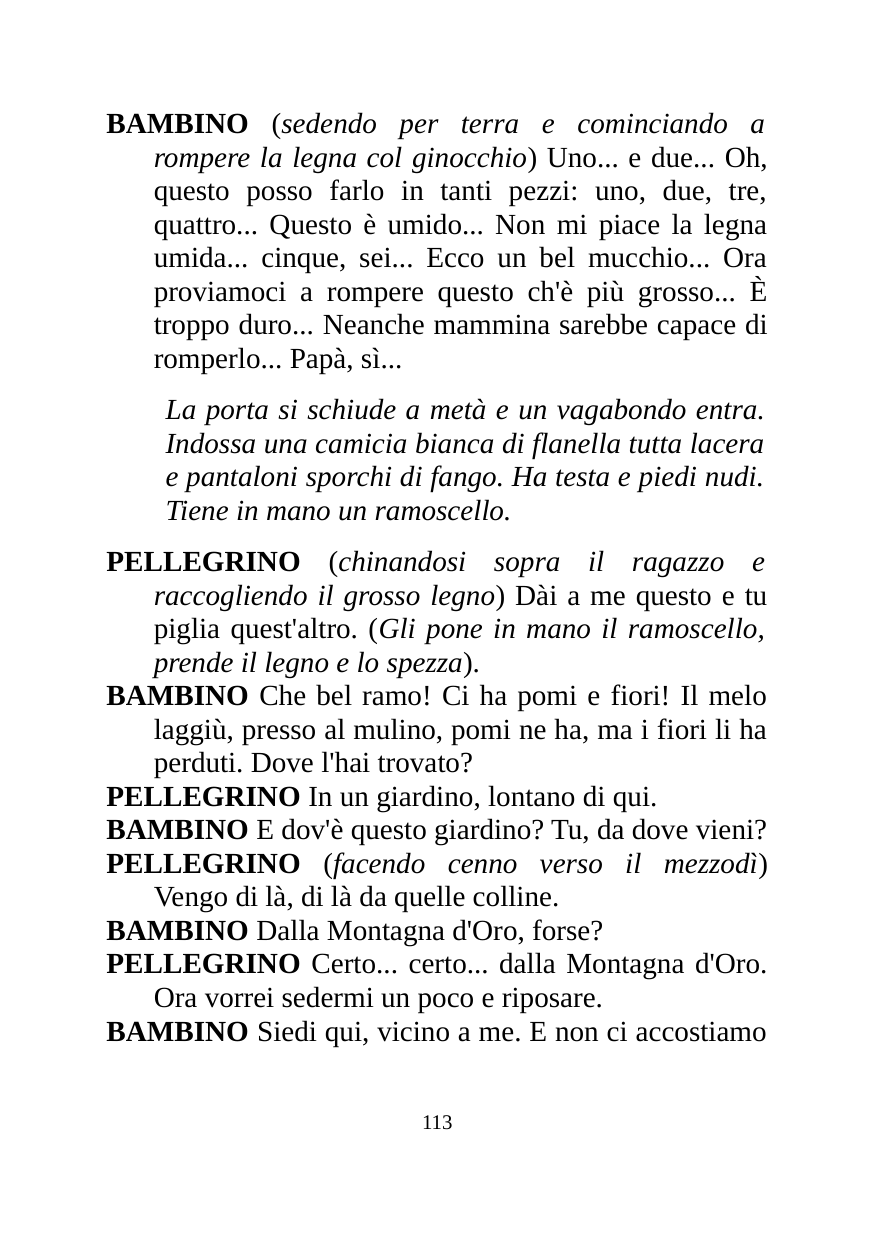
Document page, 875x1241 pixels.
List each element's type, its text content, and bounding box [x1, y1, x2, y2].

text PELLEGRINO In un giardino, lontano di qui. [106, 779, 768, 812]
text BAMBINO Siedi qui, vicino a me. E non ci accostiamo [106, 1014, 768, 1047]
text La porta si schiude a metà e un vagabondo entra. Indossa una camicia bianca di flanella tutta lacera e pantaloni sporchi di fango. Ha testa e piedi nudi. Tiene in mano un ramoscello. [165, 392, 768, 526]
text PELLEGRINO (facendo cenno verso il mezzodì) Vengo di là, di là da quelle colline. [106, 846, 768, 913]
text BAMBINO (sedendo per terra e cominciando a rompere la legna col ginocchio) Uno... e due... Oh, questo posso farlo in tanti pezzi: uno, due, tre, quattro... Questo è umido... Non mi piace la legna umida... cinque, sei... Ecco un bel mucchio... Ora proviamoci a rompere questo ch'è più grosso... È troppo duro... Neanche mammina sarebbe capace di romperlo... Papà, sì... [106, 106, 768, 374]
text PELLEGRINO (chinandosi sopra il ragazzo e raccogliendo il grosso legno) Dài a me questo e tu piglia quest'altro. (Gli pone in mano il ramoscello, prende il legno e lo spezza). [106, 544, 768, 678]
text PELLEGRINO Certo... certo... dalla Montagna d'Oro. Ora vorrei sedermi un poco e riposare. [106, 947, 768, 1014]
text BAMBINO Che bel ramo! Ci ha pomi e fiori! Il melo laggiù, presso al mulino, pomi ne ha, ma i fiori li ha perduti. Dove l'hai trovato? [106, 678, 768, 779]
text BAMBINO Dalla Montagna d'Oro, forse? [106, 913, 768, 947]
text BAMBINO E dov'è questo giardino? Tu, da dove vieni? [106, 812, 768, 846]
